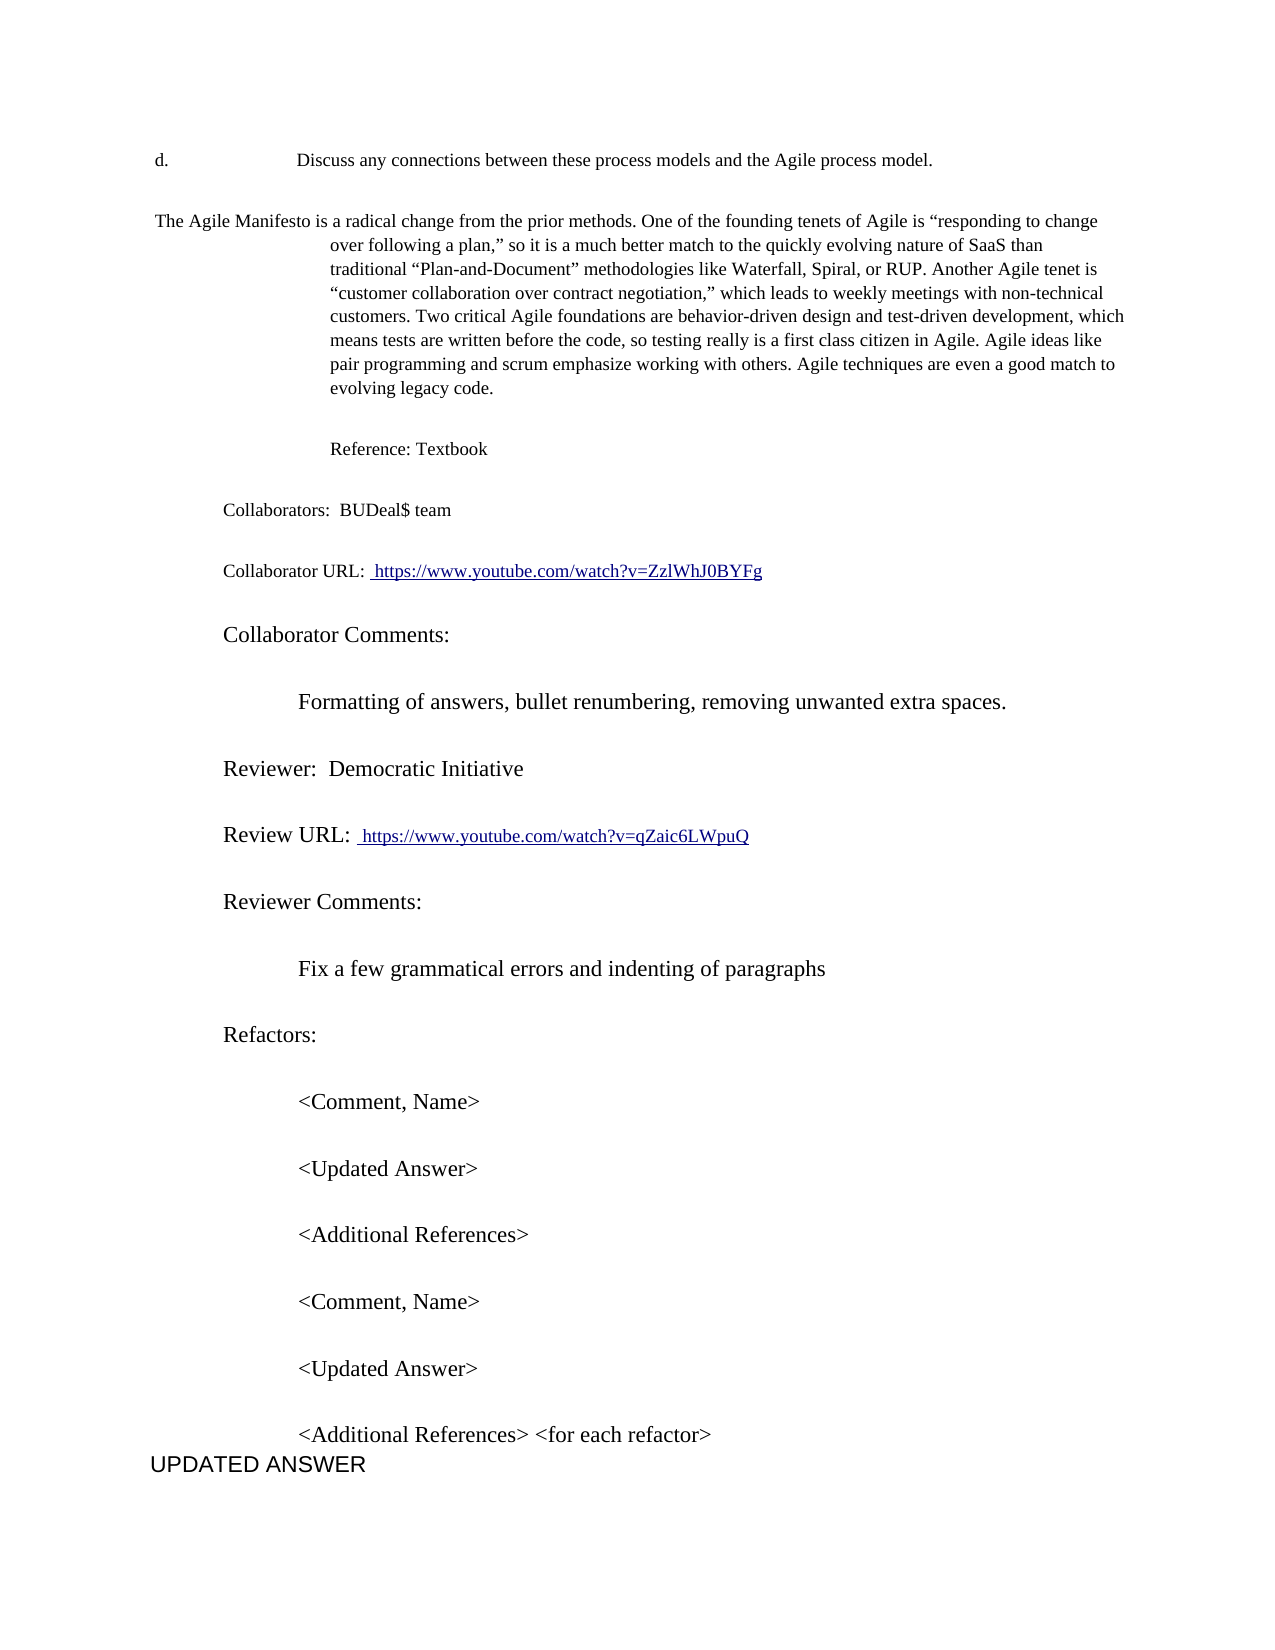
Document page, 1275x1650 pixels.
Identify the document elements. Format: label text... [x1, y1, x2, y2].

subtitle Fix a few grammatical errors and indenting of paragraphs [298, 956, 1125, 981]
subtitle The Agile Manifesto is a radical change from the prior methods. One of the founding tenets of Agile is “responding to change over following a plan,” so it is a much better match to the quickly evolving nature of SaaS than traditional “Plan-and-Document” methodologies like Waterfall, Spiral, or RUP. Another Agile tenet is “customer collaboration over contract negotiation,” which leads to weekly meetings with non-technical customers. Two critical Agile foundations are behavior-driven design and test-driven development, which means tests are written before the code, so testing really is a first class citizen in Agile. Agile ideas like pair programming and scrum emphasize working with others. Agile techniques are even a good match to evolving legacy code. [150, 211, 1125, 398]
subtitle Reference: Textbook [150, 439, 1125, 459]
subtitle Reviewer Comments: [223, 889, 1125, 914]
subtitle Refactors: [223, 1022, 1125, 1048]
subtitle <Comment, Name> [298, 1289, 1125, 1314]
subtitle d. Discuss any connections between these process models and the Agile process model. [150, 150, 1125, 171]
subtitle <Comment, Name> [298, 1089, 1125, 1114]
subtitle Collaborator URL: https://www.youtube.com/watch?v=ZzlWhJ0BYFg [223, 561, 1125, 582]
subtitle <Additional References> [298, 1222, 1125, 1248]
subtitle Collaborators: BUDeal$ team [223, 500, 1125, 521]
subtitle Formatting of answers, bullet renumbering, removing unwanted extra spaces. [298, 689, 1125, 714]
subtitle <Updated Answer> [298, 1356, 1125, 1381]
subtitle <Additional References> <for each refactor> [298, 1422, 1125, 1448]
subtitle <Updated Answer> [298, 1156, 1125, 1181]
subtitle Review URL: https://www.youtube.com/watch?v=qZaic6LWpuQ [223, 822, 1125, 848]
text UPDATED ANSWER [150, 1452, 1125, 1477]
subtitle Reviewer: Democratic Initiative [223, 756, 1125, 781]
subtitle Collaborator Comments: [223, 622, 1125, 648]
